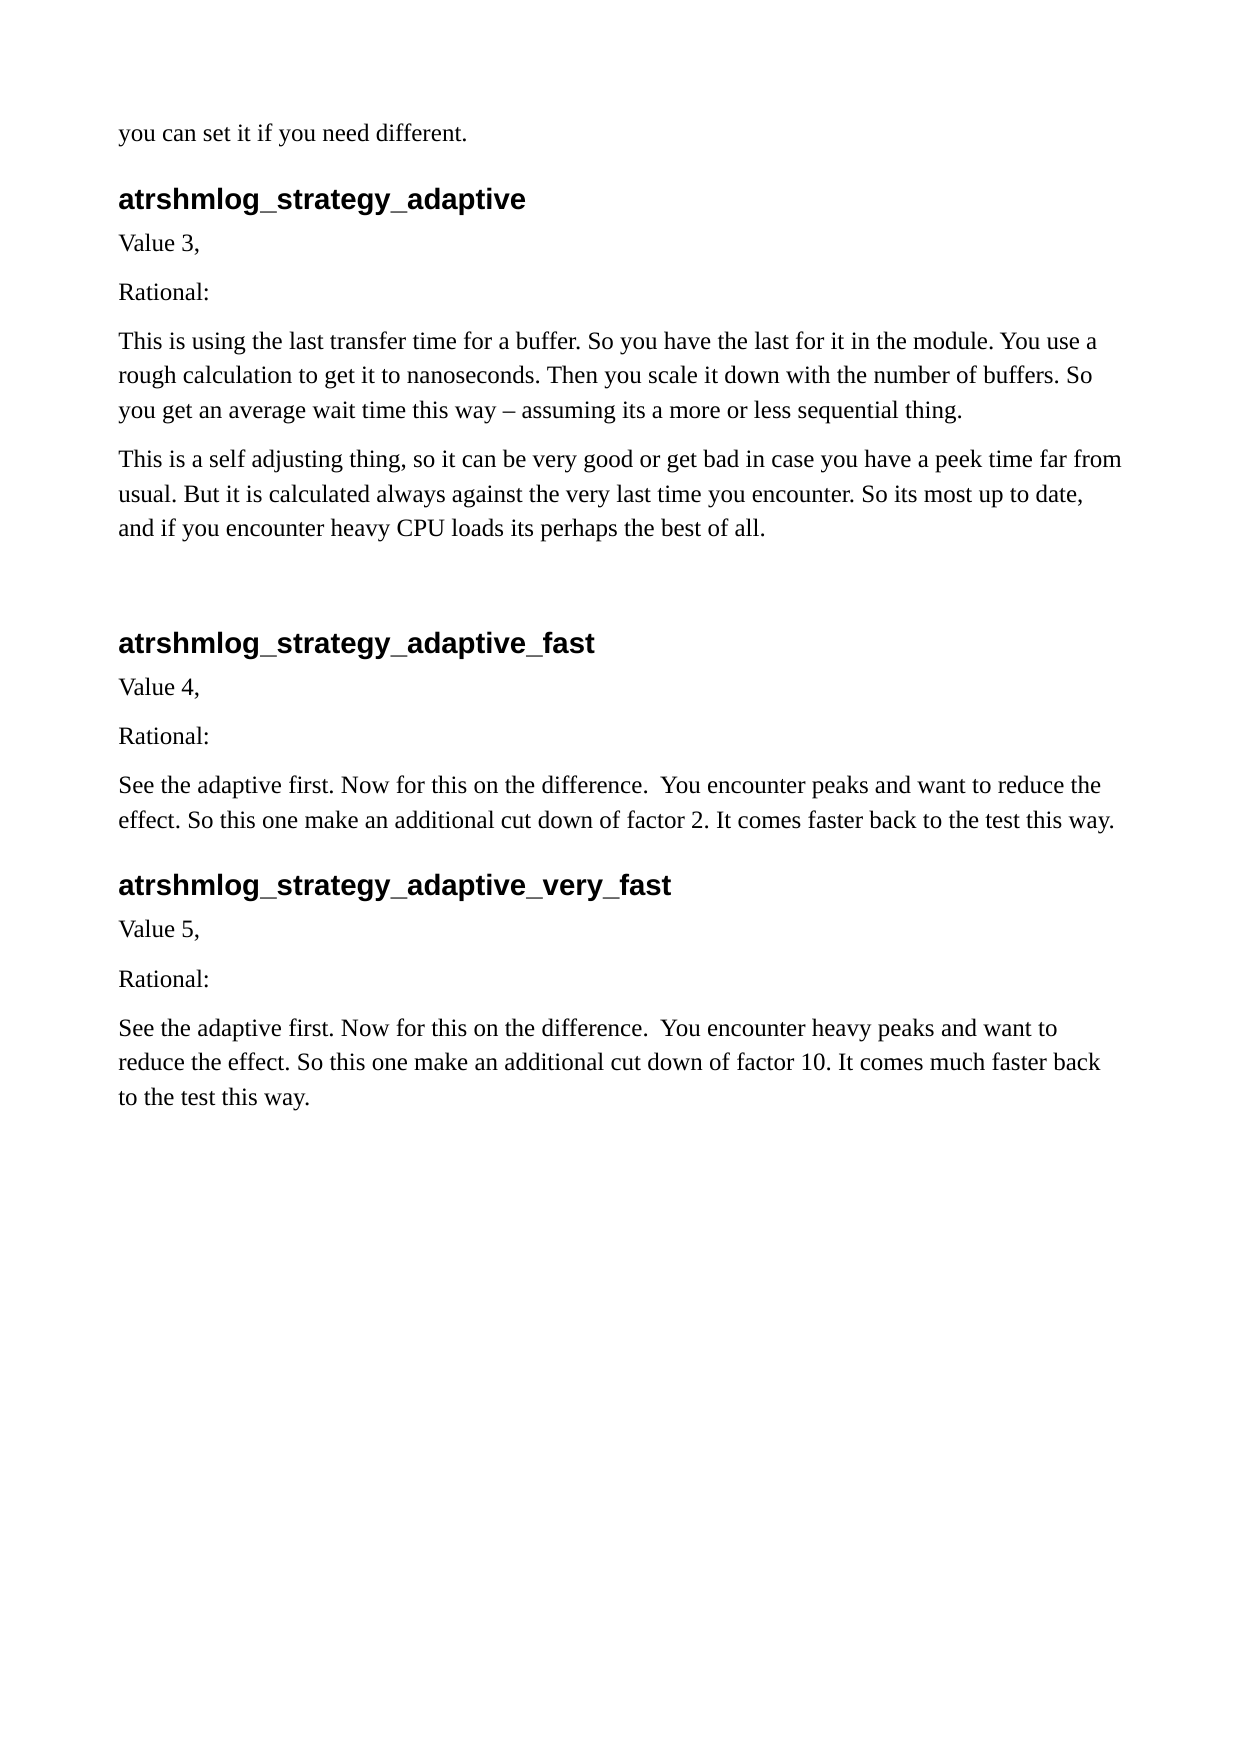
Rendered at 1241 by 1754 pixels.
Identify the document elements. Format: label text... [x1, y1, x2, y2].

text Rational: [118, 277, 1122, 306]
subtitle atrshmlog_strategy_adaptive_very_fast [118, 868, 1122, 902]
text See the adaptive first. Now for this on the difference. You encounter peaks and want to reduce the effect. So this one make an additional cut down of factor 2. It comes faster back to the test this way. [118, 770, 1122, 833]
text This is using the last transfer time for a buffer. So you have the last for it in the module. You use a rough calculation to get it to nanoseconds. Then you scale it down with the number of buffers. So you get an average wait time this way – assuming its a more or less sequential thing. [118, 326, 1122, 424]
text Value 4, [118, 672, 1122, 701]
text Value 5, [118, 914, 1122, 943]
text you can set it if you need different. [118, 118, 1122, 147]
text Value 3, [118, 228, 1122, 257]
text Rational: [118, 721, 1122, 750]
subtitle atrshmlog_strategy_adaptive_fast [118, 626, 1122, 659]
text Rational: [118, 964, 1122, 992]
subtitle atrshmlog_strategy_adaptive [118, 182, 1122, 216]
text See the adaptive first. Now for this on the difference. You encounter heavy peaks and want to reduce the effect. So this one make an additional cut down of factor 10. It comes much faster back to the test this way. [118, 1013, 1122, 1110]
text This is a self adjusting thing, so it can be very good or get bad in case you have a peek time far from usual. But it is calculated always against the very last time you encounter. So its most up to date, and if you encounter heavy CPU loads its perhaps the best of all. [118, 444, 1122, 542]
